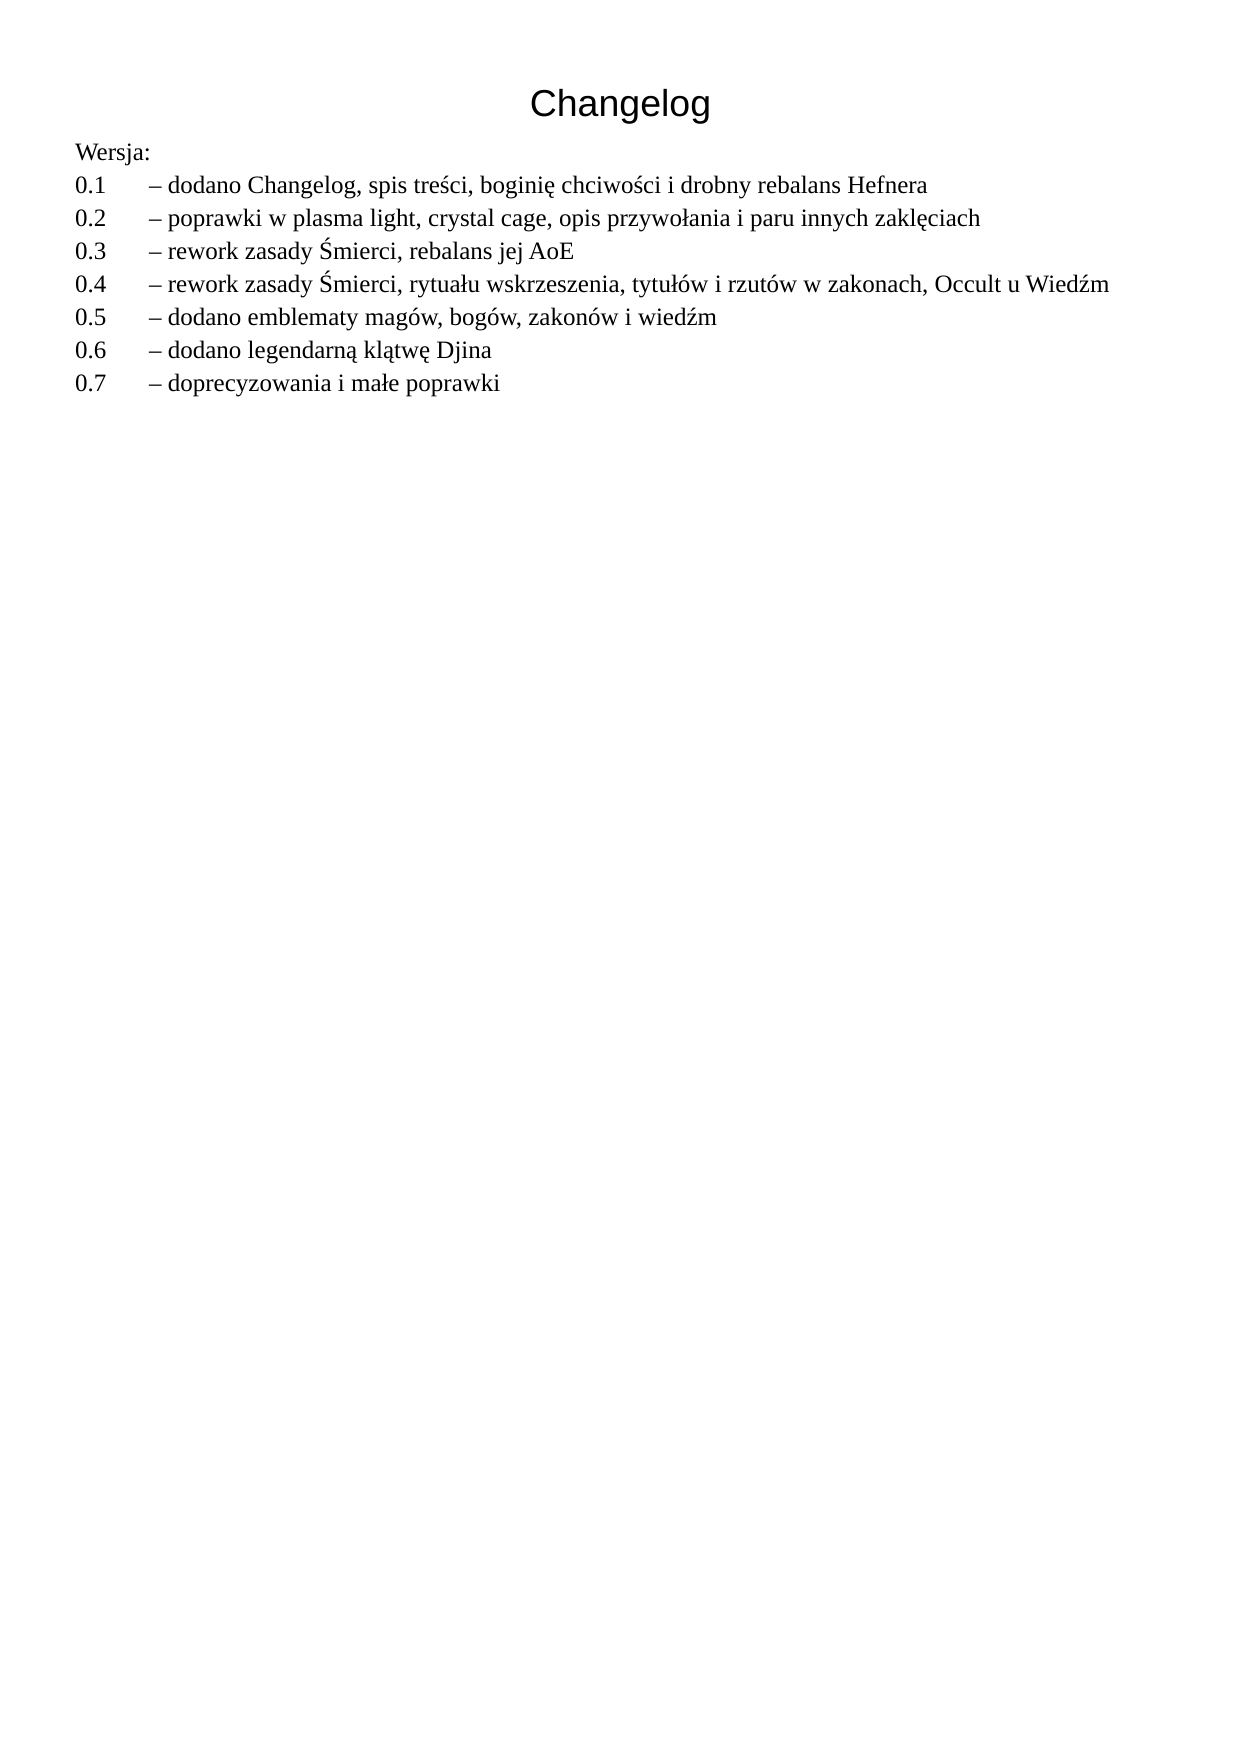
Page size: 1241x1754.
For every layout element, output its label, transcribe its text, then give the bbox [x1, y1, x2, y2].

subtitle Changelog [75, 81, 1165, 124]
text Wersja: 0.1 – dodano Changelog, spis treści, boginię chciwości i drobny rebalans Hefnera 0.2 – poprawki w plasma light, crystal cage, opis przywołania i paru innych zaklęciach 0.3 – rework zasady Śmierci, rebalans jej AoE 0.4 – rework zasady Śmierci, rytuału wskrzeszenia, tytułów i rzutów w zakonach, Occult u Wiedźm 0.5 – dodano emblematy magów, bogów, zakonów i wiedźm 0.6 – dodano legendarną klątwę Djina 0.7 – doprecyzowania i małe poprawki [75, 137, 1165, 397]
